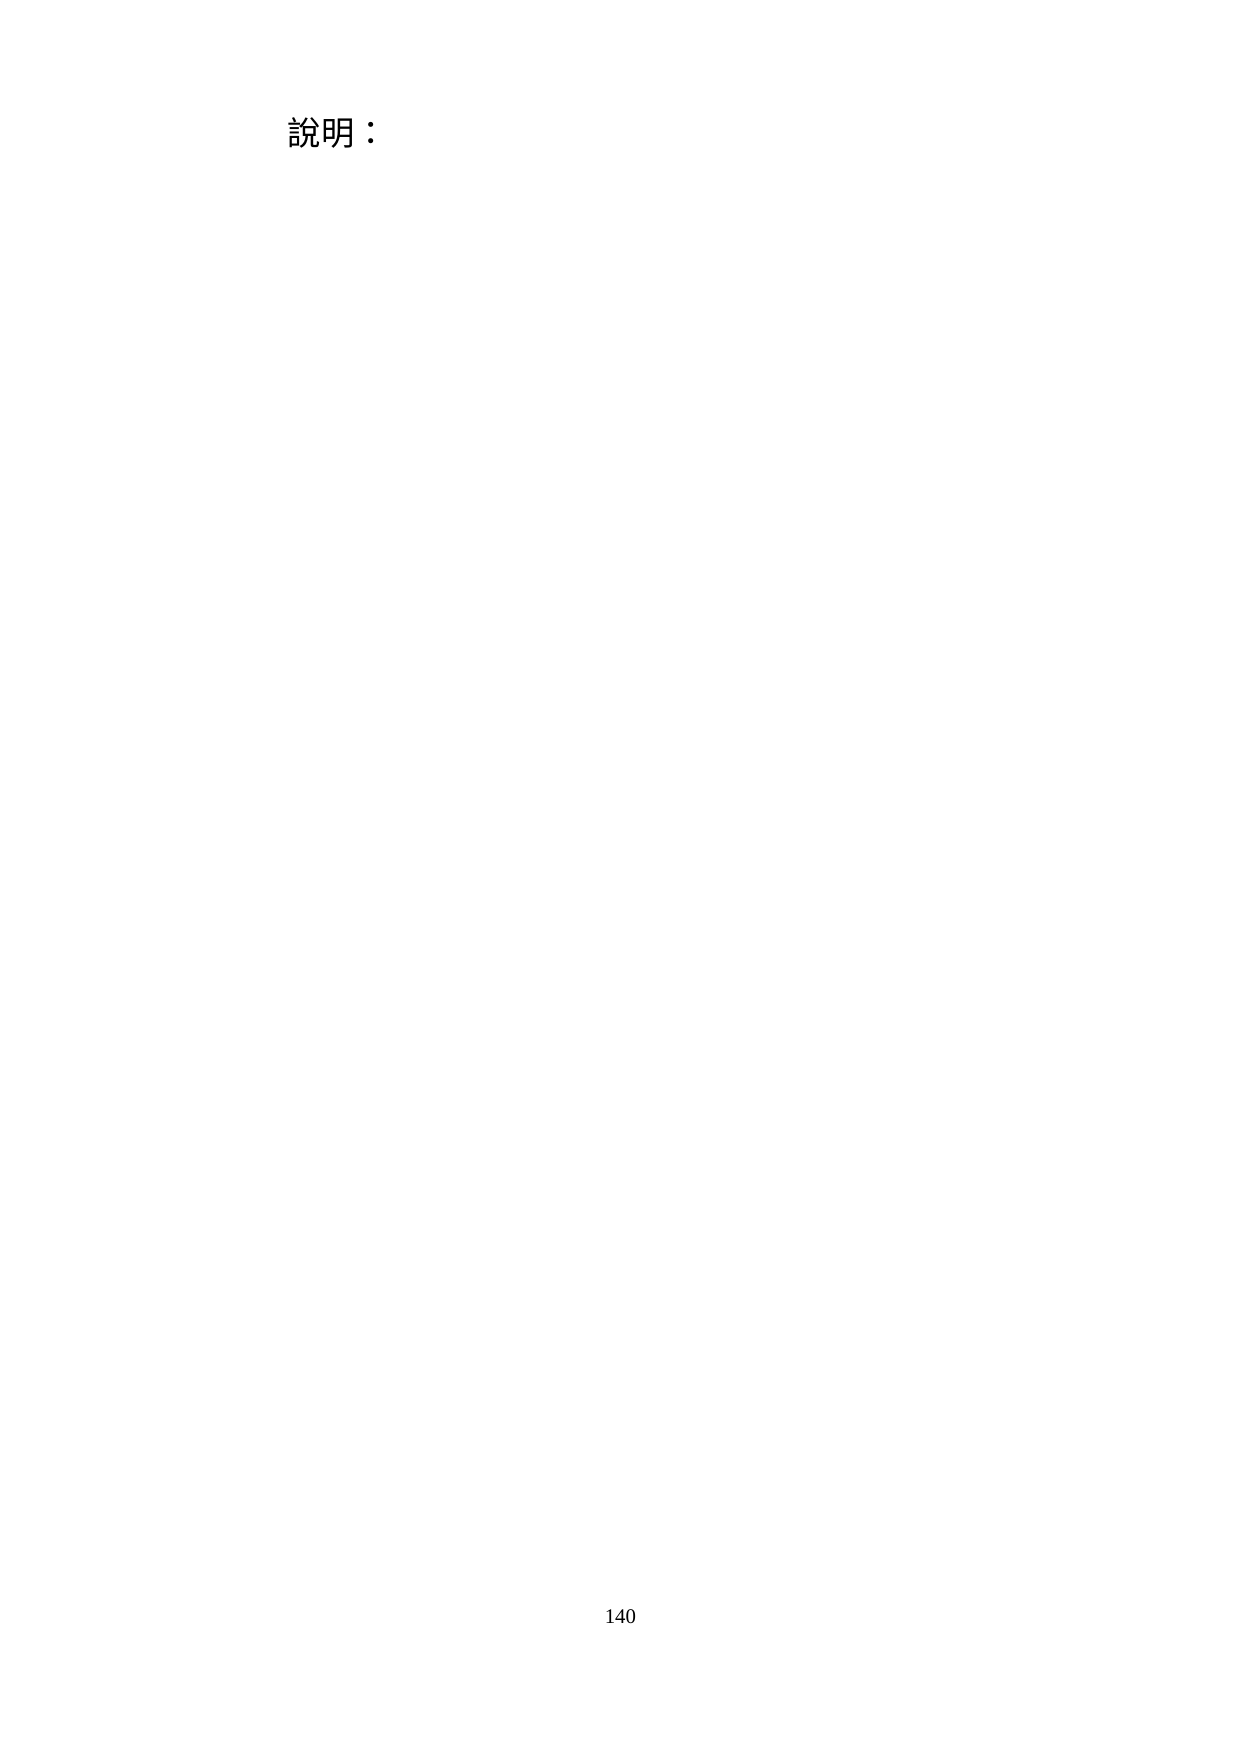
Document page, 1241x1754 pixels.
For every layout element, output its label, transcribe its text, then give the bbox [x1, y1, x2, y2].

text 說明： [287, 89, 1053, 152]
